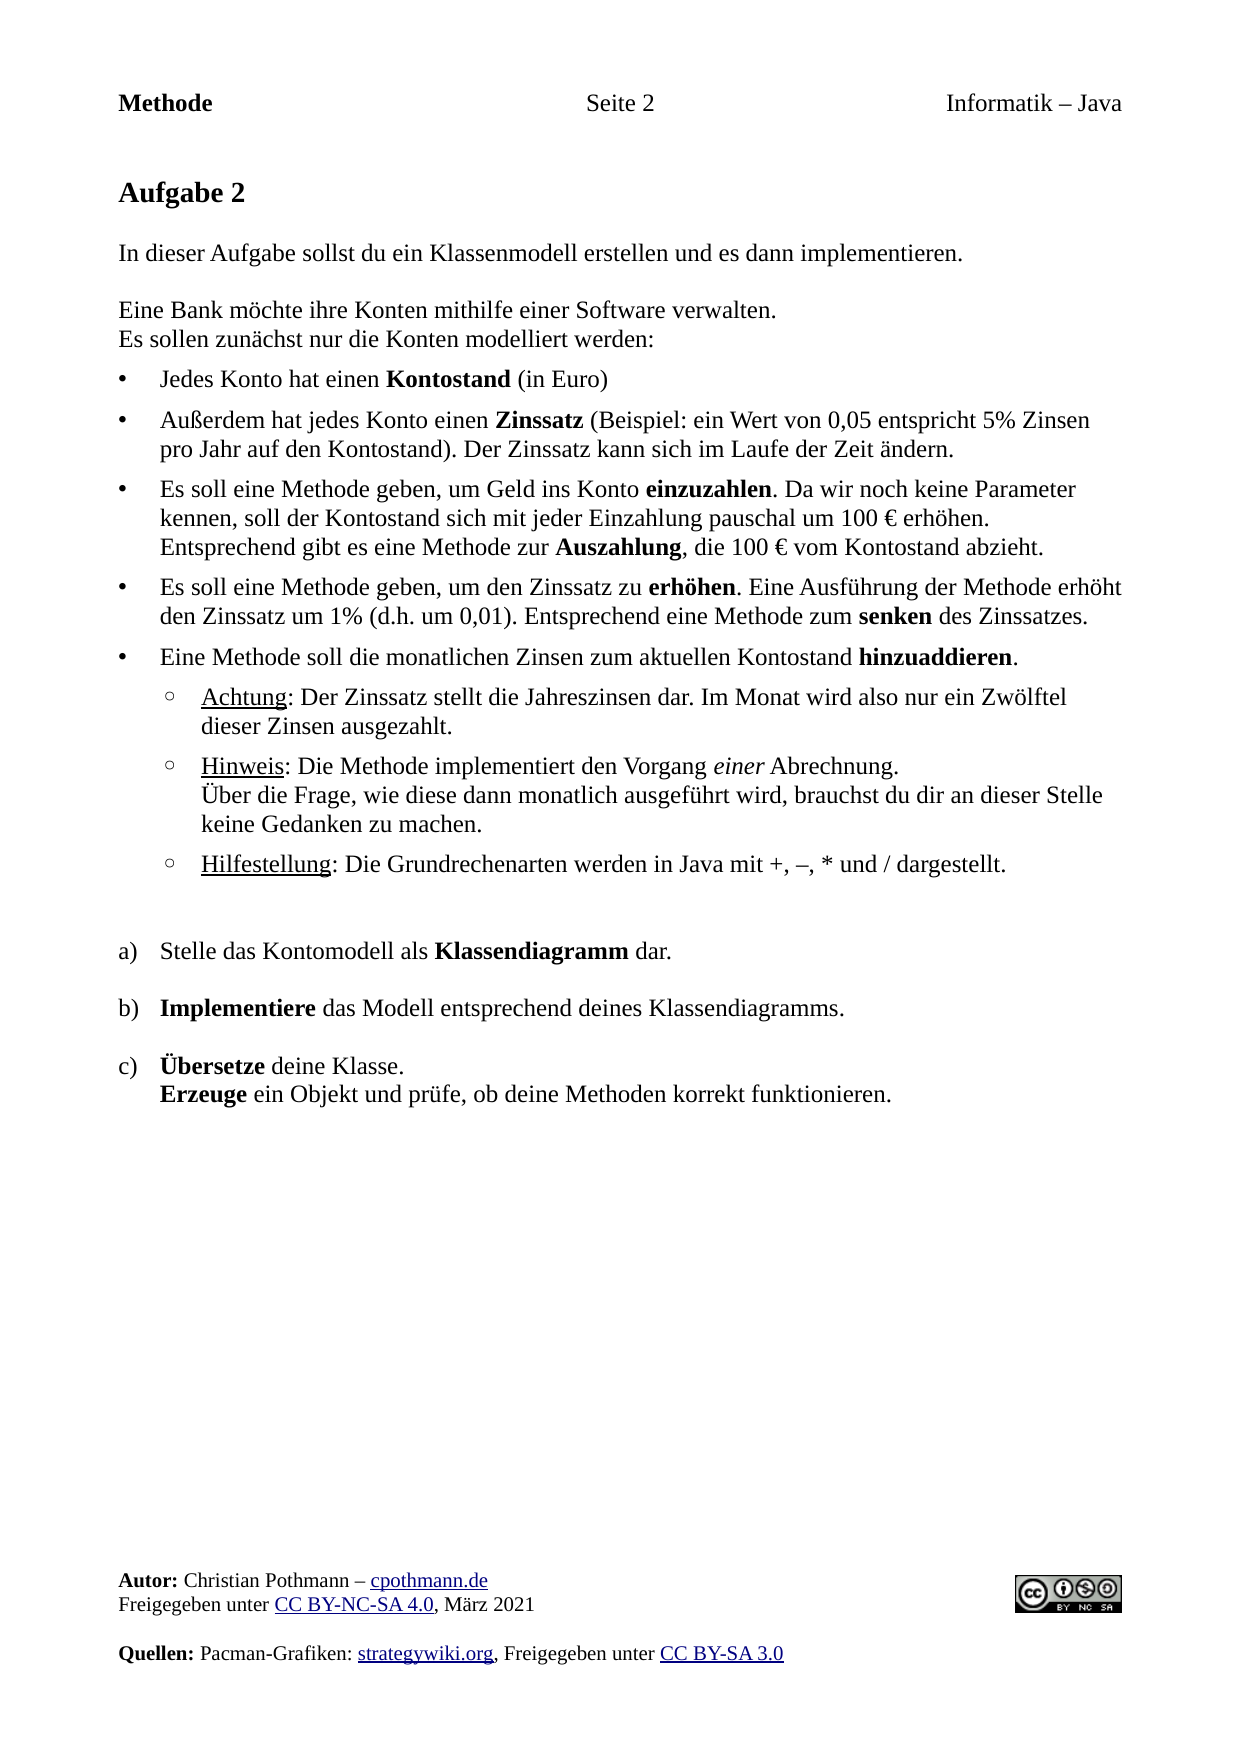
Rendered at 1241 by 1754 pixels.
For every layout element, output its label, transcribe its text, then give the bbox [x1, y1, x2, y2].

list Außerdem hat jedes Konto einen Zinssatz (Beispiel: ein Wert von 0,05 entspricht 5% Zinsen pro Jahr auf den Kontostand). Der Zinssatz kann sich im Laufe der Zeit ändern. [118, 405, 1122, 463]
list Übersetze deine Klasse. Erzeuge ein Objekt und prüfe, ob deine Methoden korrekt funktionieren. [118, 1051, 1122, 1108]
text Es sollen zunächst nur die Konten modelliert werden: [118, 324, 1122, 353]
list Achtung: Der Zinssatz stellt die Jahreszinsen dar. Im Monat wird also nur ein Zwölftel dieser Zinsen ausgezahlt. [159, 682, 1122, 740]
list Hilfestellung: Die Grundrechenarten werden in Java mit +, –, * und / dargestellt. [159, 849, 1122, 878]
list Implementiere das Modell entsprechend deines Klassendiagramms. [118, 993, 1122, 1022]
text Autor: Christian Pothmann – cpothmann.de [118, 1568, 1122, 1592]
text Freigegeben unter CC BY-NC-SA 4.0, März 2021 [118, 1592, 1122, 1616]
text In dieser Aufgabe sollst du ein Klassenmodell erstellen und es dann implementieren. [118, 238, 1122, 267]
text Aufgabe 2 [118, 176, 1122, 209]
list Eine Methode soll die monatlichen Zinsen zum aktuellen Kontostand hinzuaddieren. [118, 642, 1122, 670]
list Stelle das Kontomodell als Klassendiagramm dar. [118, 936, 1122, 964]
list Jedes Konto hat einen Kontostand (in Euro) [118, 364, 1122, 393]
picture [1015, 1575, 1122, 1613]
list Es soll eine Methode geben, um den Zinssatz zu erhöhen. Eine Ausführung der Methode erhöht den Zinssatz um 1% (d.h. um 0,01). Entsprechend eine Methode zum senken des Zinssatzes. [118, 572, 1122, 630]
text Eine Bank möchte ihre Konten mithilfe einer Software verwalten. [118, 295, 1122, 324]
text Quellen: Pacman-Grafiken: strategywiki.org, Freigegeben unter CC BY-SA 3.0 [118, 1640, 1122, 1664]
list Es soll eine Methode geben, um Geld ins Konto einzuzahlen. Da wir noch keine Parameter kennen, soll der Kontostand sich mit jeder Einzahlung pauschal um 100 € erhöhen. Entsprechend gibt es eine Methode zur Auszahlung, die 100 € vom Kontostand abzieht. [118, 474, 1122, 561]
list Hinweis: Die Methode implementiert den Vorgang einer Abrechnung. Über die Frage, wie diese dann monatlich ausgeführt wird, brauchst du dir an dieser Stelle keine Gedanken zu machen. [159, 751, 1122, 838]
